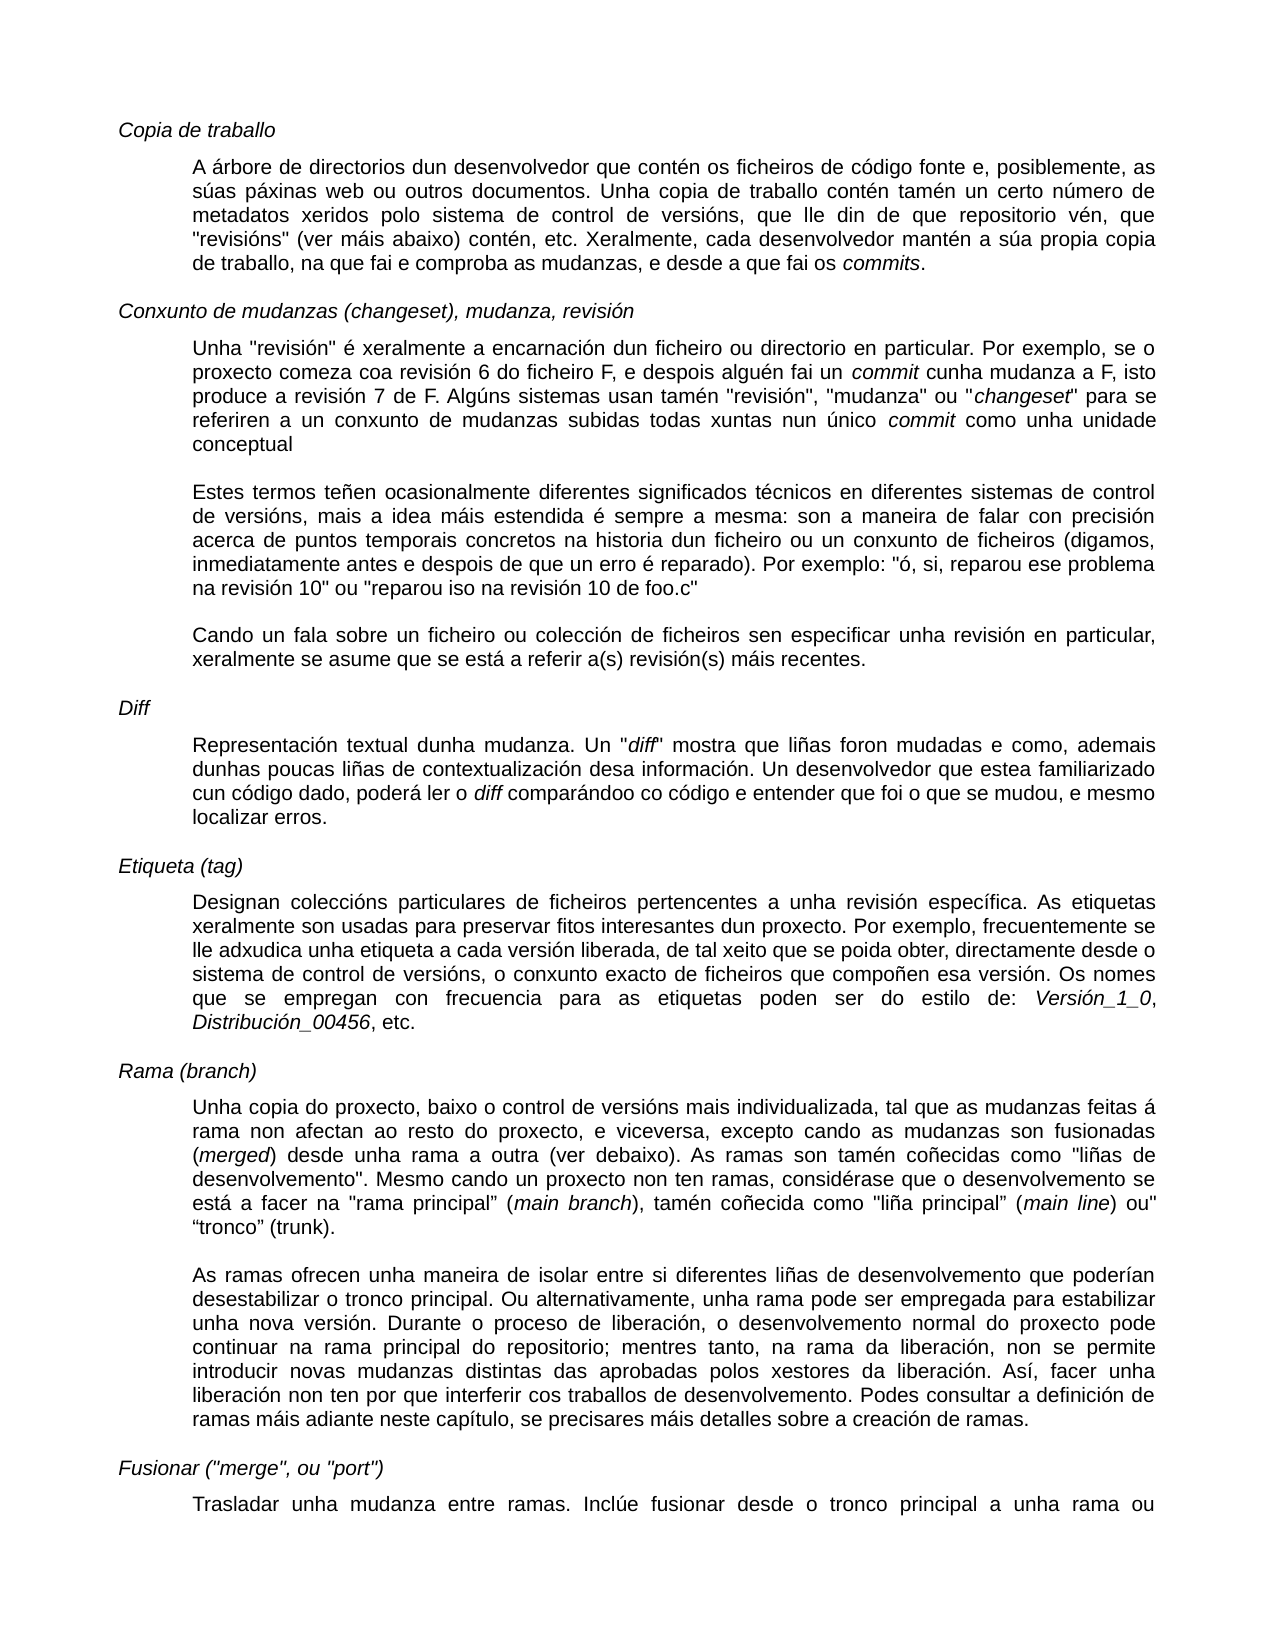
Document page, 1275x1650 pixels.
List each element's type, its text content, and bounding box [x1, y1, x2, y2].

subtitle Diff [118, 696, 1157, 720]
subtitle Copia de traballo [118, 118, 1157, 142]
text Representación textual dunha mudanza. Un "diff" mostra que liñas foron mudadas e como, ademais dunhas poucas liñas de contextualización desa información. Un desenvolvedor que estea familiarizado cun código dado, poderá ler o diff comparándoo co código e entender que foi o que se mudou, e mesmo localizar erros. [192, 733, 1157, 828]
text Designan coleccións particulares de ficheiros pertencentes a unha revisión específica. As etiquetas xeralmente son usadas para preservar fitos interesantes dun proxecto. Por exemplo, frecuentemente se lle adxudica unha etiqueta a cada versión liberada, de tal xeito que se poida obter, directamente desde o sistema de control de versións, o conxunto exacto de ficheiros que compoñen esa versión. Os nomes que se empregan con frecuencia para as etiquetas poden ser do estilo de: Versión_1_0, Distribución_00456, etc. [192, 890, 1157, 1034]
text Unha copia do proxecto, baixo o control de versións mais individualizada, tal que as mudanzas feitas á rama non afectan ao resto do proxecto, e viceversa, excepto cando as mudanzas son fusionadas (merged) desde unha rama a outra (ver debaixo). As ramas son tamén coñecidas como "liñas de desenvolvemento". Mesmo cando un proxecto non ten ramas, considérase que o desenvolvemento se está a facer na "rama principal” (main branch), tamén coñecida como "liña principal” (main line) ou" “tronco” (trunk). [192, 1095, 1157, 1239]
subtitle Fusionar ("merge", ou "port") [118, 1456, 1157, 1479]
text Estes termos teñen ocasionalmente diferentes significados técnicos en diferentes sistemas de control de versións, mais a idea máis estendida é sempre a mesma: son a maneira de falar con precisión acerca de puntos temporais concretos na historia dun ficheiro ou un conxunto de ficheiros (digamos, inmediatamente antes e despois de que un erro é reparado). Por exemplo: "ó, si, reparou ese problema na revisión 10" ou "reparou iso na revisión 10 de foo.c" [192, 479, 1157, 599]
subtitle Conxunto de mudanzas (changeset), mudanza, revisión [118, 299, 1157, 323]
text As ramas ofrecen unha maneira de isolar entre si diferentes liñas de desenvolvemento que poderían desestabilizar o tronco principal. Ou alternativamente, unha rama pode ser empregada para estabilizar unha nova versión. Durante o proceso de liberación, o desenvolvemento normal do proxecto pode continuar na rama principal do repositorio; mentres tanto, na rama da liberación, non se permite introducir novas mudanzas distintas das aprobadas polos xestores da liberación. Así, facer unha liberación non ten por que interferir cos traballos de desenvolvemento. Podes consultar a definición de ramas máis adiante neste capítulo, se precisares máis detalles sobre a creación de ramas. [192, 1263, 1157, 1431]
text A árbore de directorios dun desenvolvedor que contén os ficheiros de código fonte e, posiblemente, as súas páxinas web ou outros documentos. Unha copia de traballo contén tamén un certo número de metadatos xeridos polo sistema de control de versións, que lle din de que repositorio vén, que "revisións" (ver máis abaixo) contén, etc. Xeralmente, cada desenvolvedor mantén a súa propia copia de traballo, na que fai e comproba as mudanzas, e desde a que fai os commits. [192, 154, 1157, 274]
text Cando un fala sobre un ficheiro ou colección de ficheiros sen especificar unha revisión en particular, xeralmente se asume que se está a referir a(s) revisión(s) máis recentes. [192, 623, 1157, 671]
subtitle Etiqueta (tag) [118, 853, 1157, 877]
subtitle Rama (branch) [118, 1059, 1157, 1083]
text Trasladar unha mudanza entre ramas. Inclúe fusionar desde o tronco principal a unha rama ou [192, 1492, 1157, 1516]
text Unha "revisión" é xeralmente a encarnación dun ficheiro ou directorio en particular. Por exemplo, se o proxecto comeza coa revisión 6 do ficheiro F, e despois alguén fai un commit cunha mudanza a F, isto produce a revisión 7 de F. Algúns sistemas usan tamén "revisión", "mudanza" ou "changeset" para se referiren a un conxunto de mudanzas subidas todas xuntas nun único commit como unha unidade conceptual [192, 336, 1157, 456]
